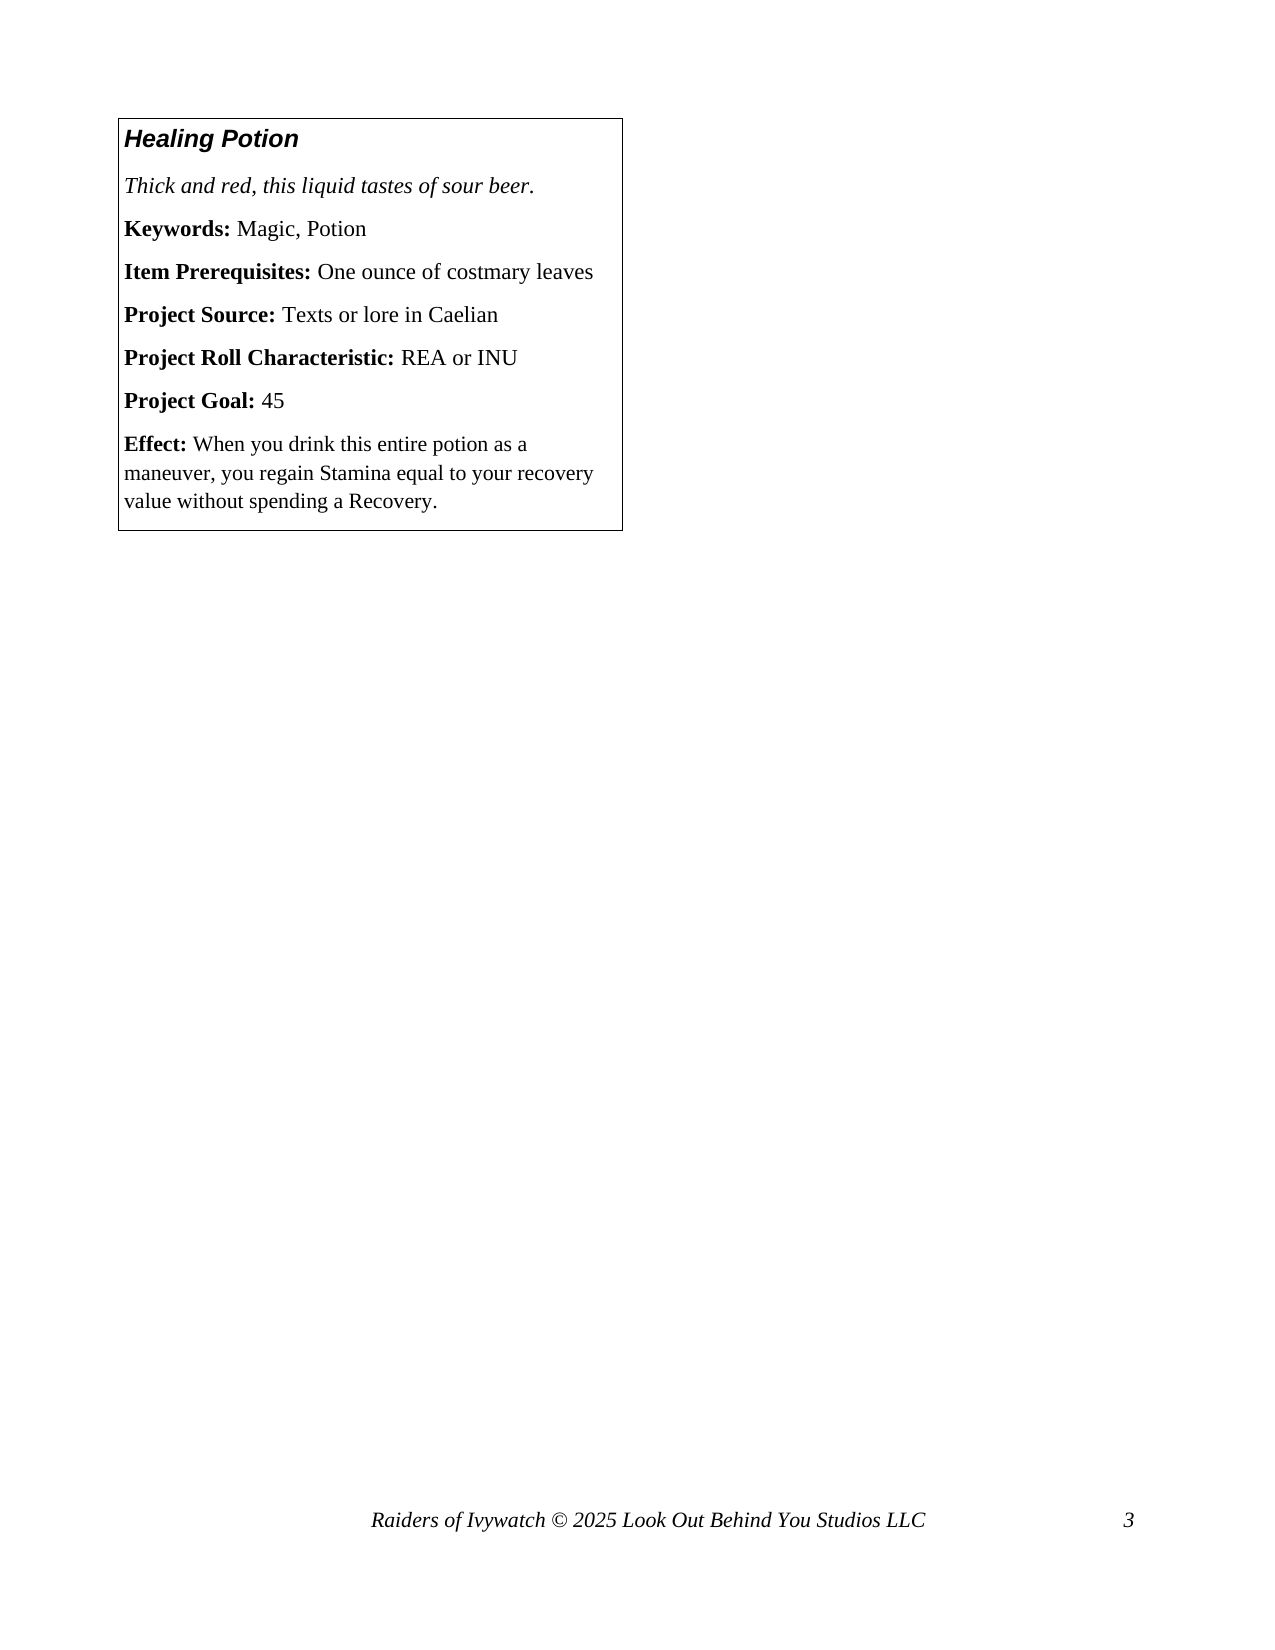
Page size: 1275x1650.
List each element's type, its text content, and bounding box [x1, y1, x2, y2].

table_header Healing Potion Thick and red, this liquid tastes of sour beer. Keywords: Magic, Potion Item Prerequisites: One ounce of costmary leaves Project Source: Texts or lore in Caelian Project Roll Characteristic: REA or INU Project Goal: 45 Effect: When you drink this entire potion as a maneuver, you regain Stamina equal to your recovery value without spending a Recovery. [119, 119, 622, 530]
